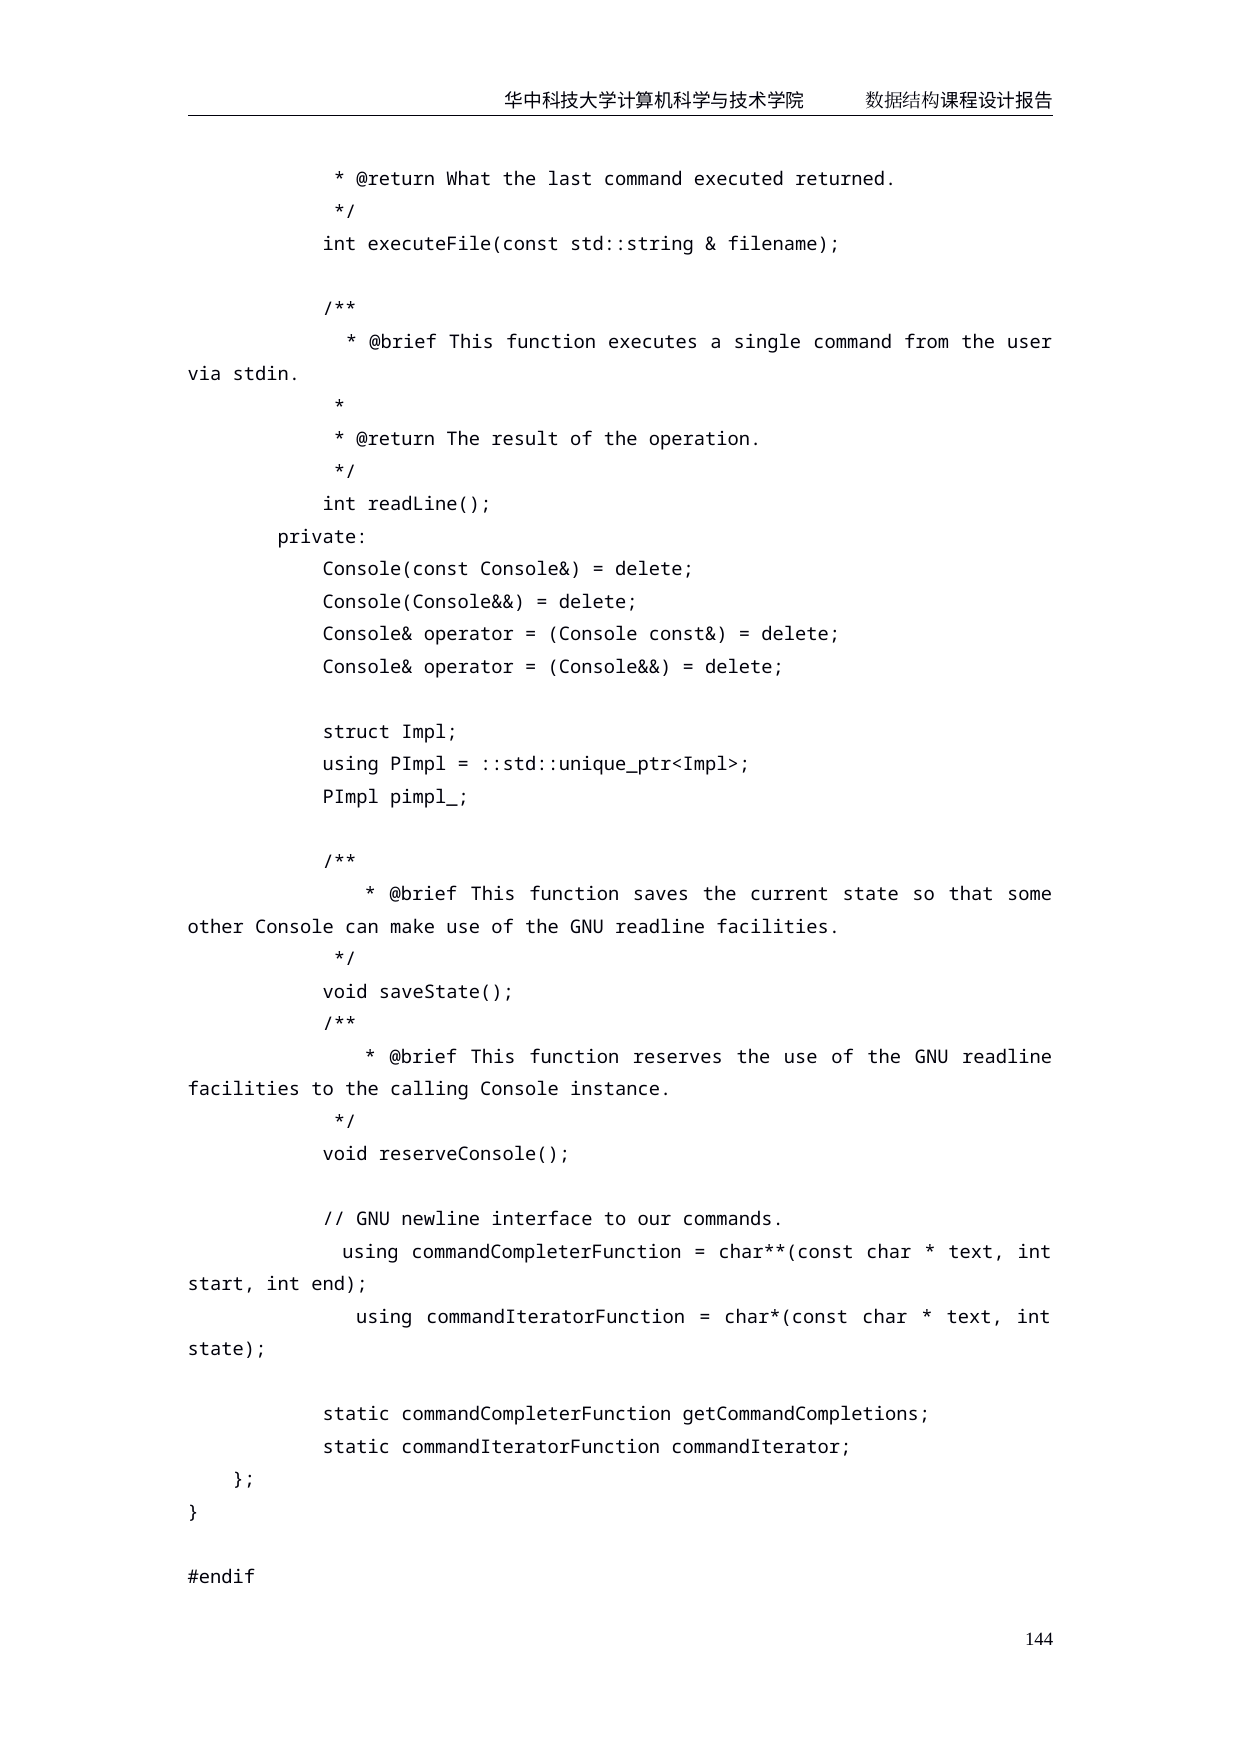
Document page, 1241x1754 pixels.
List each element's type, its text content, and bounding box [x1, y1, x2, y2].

text * [187, 389, 1053, 422]
text struct Impl; [187, 714, 1053, 747]
text } [187, 1494, 1053, 1527]
text static commandIteratorFunction commandIterator; [187, 1429, 1053, 1462]
text */ [187, 194, 1053, 227]
text void saveState(); [187, 974, 1053, 1007]
text using PImpl = ::std::unique_ptr<Impl>; [187, 747, 1053, 779]
text using commandIteratorFunction = char*(const char * text, int state); [187, 1299, 1053, 1364]
text Console(const Console&) = delete; [187, 552, 1053, 584]
text // GNU newline interface to our commands. [187, 1202, 1053, 1234]
text #endif [187, 1559, 1053, 1592]
text Console(Console&&) = delete; [187, 584, 1053, 617]
text Console& operator = (Console const&) = delete; [187, 617, 1053, 649]
text using commandCompleterFunction = char**(const char * text, int start, int end); [187, 1234, 1053, 1299]
text void reserveConsole(); [187, 1137, 1053, 1169]
text PImpl pimpl_; [187, 779, 1053, 812]
text * @brief This function reserves the use of the GNU readline facilities to the calling Console instance. [187, 1039, 1053, 1104]
text */ [187, 942, 1053, 974]
text private: [187, 519, 1053, 552]
text Console& operator = (Console&&) = delete; [187, 649, 1053, 682]
text */ [187, 454, 1053, 487]
text * @brief This function executes a single command from the user via stdin. [187, 324, 1053, 389]
text * @return What the last command executed returned. [187, 162, 1053, 194]
text int executeFile(const std::string & filename); [187, 227, 1053, 259]
text */ [187, 1104, 1053, 1137]
text /** [187, 292, 1053, 324]
text * @return The result of the operation. [187, 422, 1053, 454]
text /** [187, 844, 1053, 877]
text * @brief This function saves the current state so that some other Console can make use of the GNU readline facilities. [187, 877, 1053, 942]
text static commandCompleterFunction getCommandCompletions; [187, 1397, 1053, 1429]
text int readLine(); [187, 487, 1053, 519]
text /** [187, 1007, 1053, 1039]
text }; [187, 1462, 1053, 1494]
